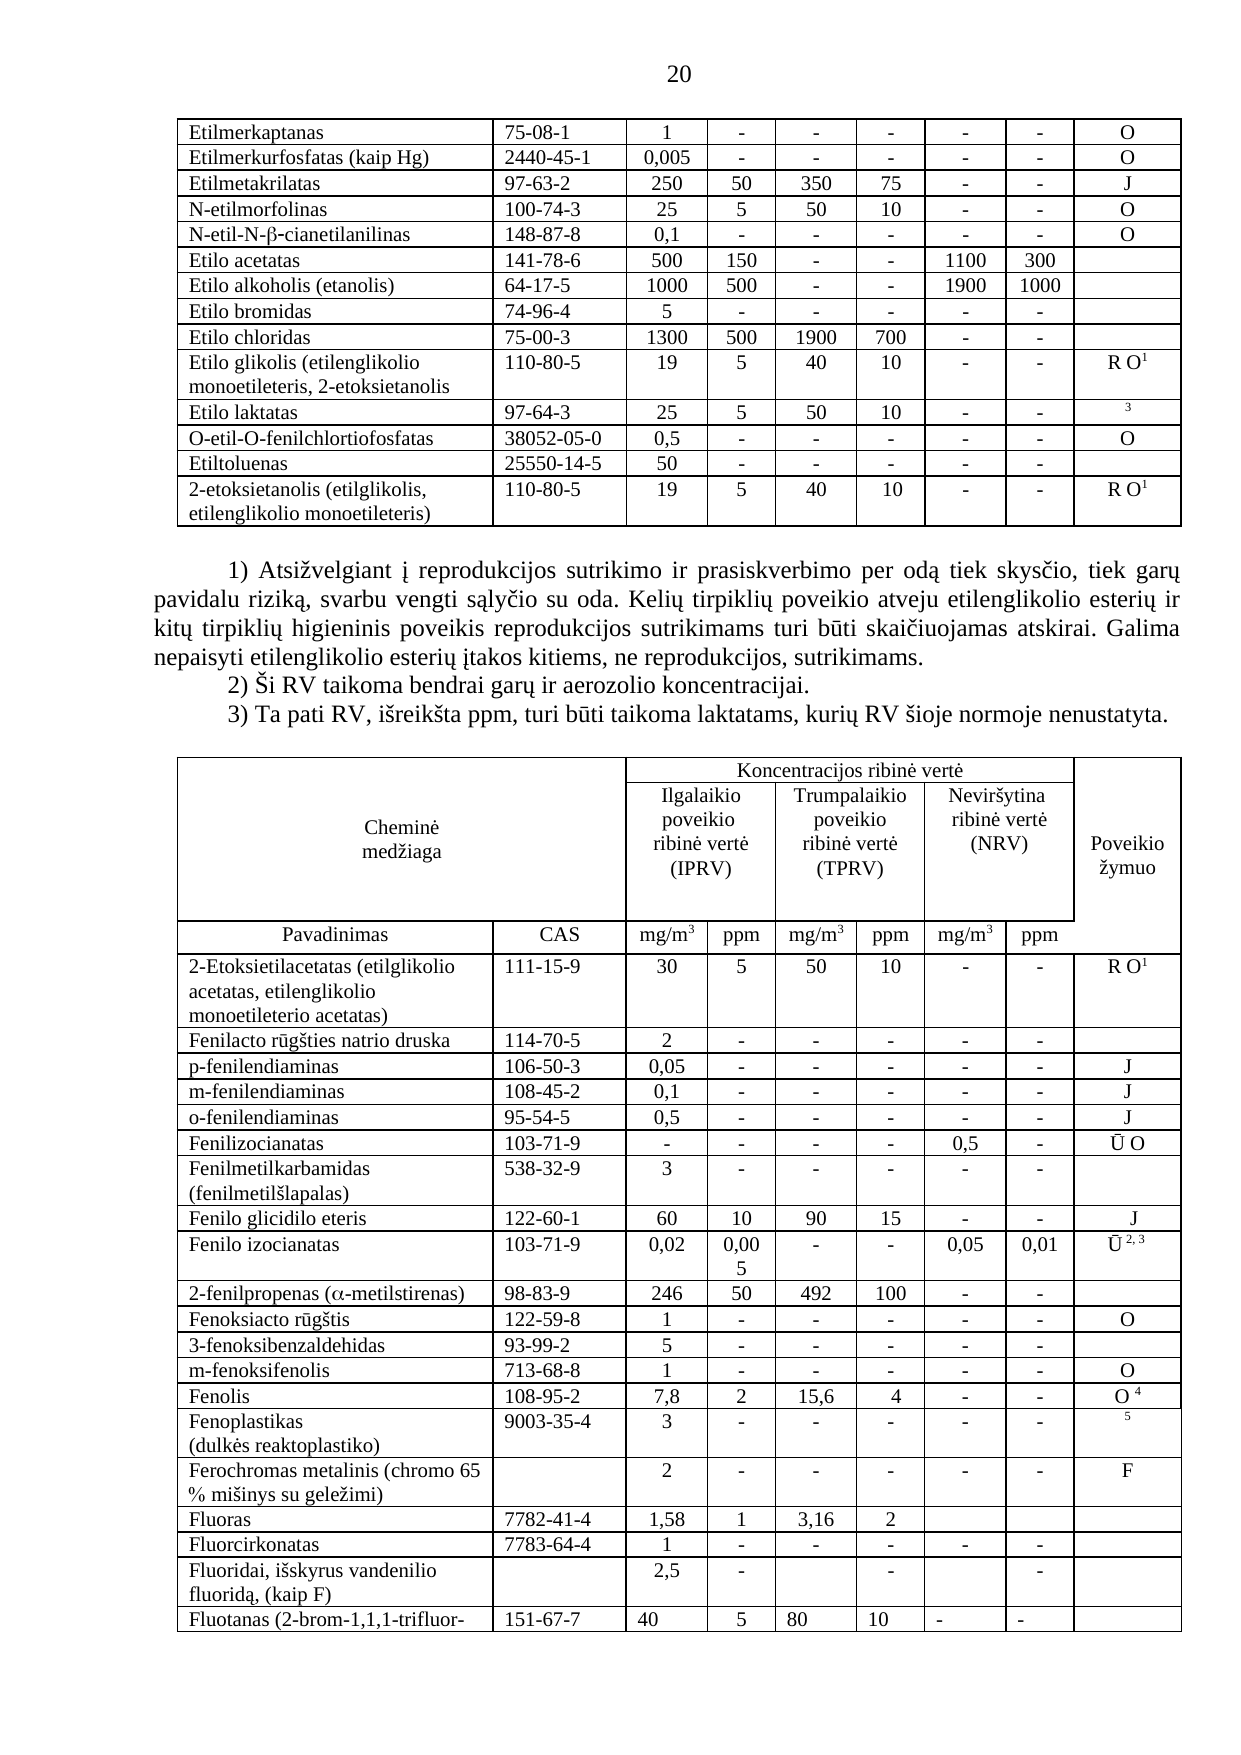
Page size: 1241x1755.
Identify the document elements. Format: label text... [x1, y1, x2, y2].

table_cell 25550-14-5 [494, 451, 626, 475]
table_cell Etilo acetatas [178, 248, 492, 272]
table_cell [925, 1507, 1005, 1531]
table_cell [1075, 325, 1180, 349]
table_cell Fenilmetilkarbamidas (fenilmetilšlapalas) [178, 1156, 492, 1204]
table_cell 103-71-9 [494, 1131, 625, 1155]
table_cell - [1007, 1281, 1073, 1305]
table_cell [1075, 1028, 1180, 1052]
table_cell 1 [708, 1507, 775, 1531]
table_cell 141-78-6 [494, 248, 626, 272]
table_cell Ferochromas metalinis (chromo 65  mišinys su geležimi) [178, 1458, 492, 1506]
table_cell 90 [776, 1206, 856, 1230]
table_cell - [776, 145, 856, 169]
table_cell - [1007, 1384, 1073, 1408]
table_cell 2-etoksietanolis (etilglikolis, etilenglikolio monoetileteris) [178, 477, 492, 525]
table_cell 1100 [926, 248, 1005, 272]
table_cell - [1007, 1206, 1073, 1230]
table_cell - [708, 1054, 775, 1078]
table_cell [925, 1558, 1005, 1606]
table_cell 5 [708, 400, 775, 424]
table_cell 0,005 [708, 1232, 775, 1280]
table_cell - [857, 451, 924, 475]
table_cell Fluotanas (2-brom-1,1,1-trifluor- [178, 1607, 492, 1631]
table_cell R O1 [1075, 350, 1180, 398]
table_cell 3 [627, 1156, 707, 1204]
table_cell mg/m3 [627, 922, 707, 953]
table_cell 250 [627, 171, 707, 195]
table_cell - [776, 299, 856, 323]
table_cell [1075, 1281, 1180, 1305]
table_cell - [857, 426, 924, 450]
table_cell 50 [708, 1281, 775, 1305]
table_cell 5 [708, 197, 775, 221]
table_cell 2 [857, 1507, 924, 1531]
table_cell 1 [627, 1307, 707, 1331]
table_cell 50 [776, 197, 856, 221]
table_cell 10 [857, 1607, 924, 1631]
table_cell - [1007, 1156, 1073, 1204]
table_cell O [1075, 222, 1180, 246]
table_cell 74-96-4 [494, 299, 626, 323]
table_cell - [925, 1054, 1005, 1078]
table_cell - [708, 1156, 775, 1204]
table_cell - [925, 1533, 1005, 1556]
table_cell - [1007, 1607, 1073, 1631]
table_cell - [857, 1156, 924, 1204]
table_cell 10 [857, 197, 924, 221]
table_cell 25 [627, 400, 707, 424]
table_cell N-etil-N-cianetilanilinas [178, 222, 492, 246]
table_cell Etilo glikolis (etilenglikolio monoetileteris, 2-etoksietanolis [178, 350, 492, 398]
table_cell [1075, 1507, 1181, 1531]
table_cell - [926, 222, 1005, 246]
table_cell 5 [627, 299, 707, 323]
table_cell 246 [627, 1281, 707, 1305]
table_cell - [857, 1409, 924, 1457]
table_cell 75-08-1 [494, 120, 626, 144]
table_cell 0,05 [627, 1054, 707, 1078]
table_cell 50 [627, 451, 707, 475]
table_cell - [925, 1080, 1005, 1103]
table_cell - [776, 222, 856, 246]
table_cell - [1007, 451, 1073, 475]
table_cell 538-32-9 [494, 1156, 625, 1204]
table_cell Etilo alkoholis (etanolis) [178, 273, 492, 297]
table_cell 2-fenilpropenas (-metilstirenas) [178, 1281, 492, 1305]
table_cell 106-50-3 [494, 1054, 625, 1078]
table_cell - [1007, 1533, 1073, 1556]
table_cell - [708, 299, 775, 323]
table_cell - [926, 145, 1005, 169]
table_cell O [1075, 197, 1180, 221]
table_cell 98-83-9 [494, 1281, 625, 1305]
text 3) Ta pati RV, išreikšta ppm, turi būti taikoma laktatams, kurių RV šioje normoje nenustatyta. [153, 699, 1181, 728]
table_cell - [1007, 1558, 1073, 1606]
table_cell - [1007, 1131, 1073, 1155]
table_cell 0,02 [627, 1232, 707, 1280]
table_cell 75-00-3 [494, 325, 626, 349]
table_cell - [1007, 1458, 1073, 1506]
table_cell Etilo bromidas [178, 299, 492, 323]
table_cell - [708, 1080, 775, 1103]
table_cell 40 [776, 350, 856, 398]
table_cell Ū 2, 3 [1075, 1232, 1180, 1280]
table_cell 40 [627, 1607, 707, 1631]
table_cell 111-15-9 [494, 955, 625, 1027]
table_cell - [776, 1409, 856, 1457]
table_cell - [925, 1307, 1005, 1331]
table_cell 2 [627, 1028, 707, 1052]
table_cell - [925, 1358, 1005, 1382]
table_cell 100 [857, 1281, 924, 1305]
table_cell - [925, 1281, 1005, 1305]
table_cell O 4 [1075, 1384, 1180, 1408]
table_cell - [776, 1458, 856, 1506]
table_cell 0,01 [1007, 1232, 1073, 1280]
table_cell - [857, 273, 924, 297]
table_cell Fenoksiacto rūgštis [178, 1307, 492, 1331]
table_cell 1300 [627, 325, 707, 349]
table_cell - [776, 1054, 856, 1078]
table_cell [1007, 1507, 1073, 1531]
table_cell - [776, 1358, 856, 1382]
table_cell [494, 1458, 625, 1506]
table_cell 80 [776, 1607, 856, 1631]
table_cell 4 [857, 1384, 924, 1408]
table_cell - [776, 1080, 856, 1103]
table_cell - [925, 1409, 1005, 1457]
table_cell 3 [627, 1409, 707, 1457]
table_cell - [708, 1558, 775, 1606]
text 2) Ši RV taikoma bendrai garų ir aerozolio koncentracijai. [153, 670, 1181, 699]
table_cell 2 [708, 1384, 775, 1408]
table_cell - [857, 1533, 924, 1556]
table_cell 5 [708, 477, 775, 525]
table_cell Etiltoluenas [178, 451, 492, 475]
table_cell [776, 1558, 856, 1606]
table_cell - [857, 222, 924, 246]
table_cell - [925, 955, 1005, 1027]
table_cell 1000 [627, 273, 707, 297]
table_cell [1075, 1333, 1180, 1357]
table_cell - [708, 426, 775, 450]
table_cell 0,1 [627, 222, 707, 246]
table_cell - [925, 1105, 1005, 1129]
table_cell [1075, 451, 1180, 475]
table_cell - [627, 1131, 707, 1155]
table_cell - [926, 197, 1005, 221]
table_cell - [776, 1028, 856, 1052]
table_cell - [1007, 171, 1073, 195]
table_cell 75 [857, 171, 924, 195]
table_cell - [776, 426, 856, 450]
table_cell 50 [708, 171, 775, 195]
table_cell 500 [708, 325, 775, 349]
table_cell - [1007, 400, 1073, 424]
table_cell - [926, 400, 1005, 424]
table_cell 40 [776, 477, 856, 525]
table_cell 1900 [776, 325, 856, 349]
table_cell m-fenoksifenolis [178, 1358, 492, 1382]
table_cell 50 [776, 400, 856, 424]
table_cell Fenilacto rūgšties natrio druska [178, 1028, 492, 1052]
table_cell - [1007, 426, 1073, 450]
table_cell - [708, 1358, 775, 1382]
table_header Koncentracijos ribinė vertė [627, 758, 1073, 782]
table_cell 3,16 [776, 1507, 856, 1531]
table_cell Etilo chloridas [178, 325, 492, 349]
table_cell - [1007, 299, 1073, 323]
table_cell Neviršytina ribinė vertė (NRV) [925, 783, 1073, 920]
table_cell - [776, 1105, 856, 1129]
table_cell O [1075, 1358, 1180, 1382]
table_cell 7782-41-4 [494, 1507, 625, 1531]
table_cell 5 [1075, 1409, 1181, 1457]
table_cell Etilmetakrilatas [178, 171, 492, 195]
table_cell - [925, 1458, 1005, 1506]
table_cell 500 [627, 248, 707, 272]
table_cell - [776, 120, 856, 144]
table_cell - [1007, 222, 1073, 246]
table_cell [1075, 1533, 1181, 1556]
table_cell 110-80-5 [494, 477, 626, 525]
table_cell ppm [708, 922, 775, 953]
table_cell 19 [627, 350, 707, 398]
table_cell 2,5 [627, 1558, 707, 1606]
table_cell Etilo laktatas [178, 400, 492, 424]
table_cell O [1075, 120, 1180, 144]
table_cell - [857, 1458, 924, 1506]
table_cell - [857, 1333, 924, 1357]
table_cell - [708, 1409, 775, 1457]
table_cell o-fenilendiaminas [178, 1105, 492, 1129]
table_cell - [776, 1232, 856, 1280]
table_cell - [708, 1533, 775, 1556]
table_cell Fenilo izocianatas [178, 1232, 492, 1280]
table_cell - [708, 120, 775, 144]
table_cell - [1007, 120, 1073, 144]
table_cell - [857, 299, 924, 323]
table_cell m-fenilendiaminas [178, 1080, 492, 1103]
table_cell R O1 [1075, 477, 1180, 525]
table_cell - [776, 1333, 856, 1357]
table_cell J [1075, 1105, 1180, 1129]
table_cell - [925, 1384, 1005, 1408]
table_cell J [1075, 1080, 1180, 1103]
table_cell - [926, 451, 1005, 475]
table_cell 114-70-5 [494, 1028, 625, 1052]
table_cell - [926, 477, 1005, 525]
table_cell Ū O [1075, 1131, 1180, 1155]
table_cell O [1075, 145, 1180, 169]
table_cell 5 [708, 955, 775, 1027]
table_cell 60 [627, 1206, 707, 1230]
table_cell - [857, 1054, 924, 1078]
table_cell - [925, 1156, 1005, 1204]
table_cell 492 [776, 1281, 856, 1305]
table_cell 93-99-2 [494, 1333, 625, 1357]
table_cell - [926, 120, 1005, 144]
table_cell - [857, 1080, 924, 1103]
table_cell 100-74-3 [494, 197, 626, 221]
table_cell 5 [708, 350, 775, 398]
table_cell 150 [708, 248, 775, 272]
table_cell 38052-05-0 [494, 426, 626, 450]
table_cell 10 [857, 400, 924, 424]
table_cell Pavadinimas [178, 922, 492, 953]
table_cell 0,005 [627, 145, 707, 169]
table_cell Etilmerkurfosfatas (kaip Hg) [178, 145, 492, 169]
table_cell J [1075, 171, 1180, 195]
table_cell 1000 [1007, 273, 1073, 297]
table_cell 108-45-2 [494, 1080, 625, 1103]
table_cell - [925, 1028, 1005, 1052]
table_cell - [1007, 350, 1073, 398]
table_cell - [708, 1131, 775, 1155]
table_cell O-etil-O-fenilchlortiofosfatas [178, 426, 492, 450]
table_cell O [1075, 426, 1180, 450]
table_cell 0,1 [627, 1080, 707, 1103]
table_cell - [926, 350, 1005, 398]
text 1) Atsižvelgiant į reprodukcijos sutrikimo ir prasiskverbimo per odą tiek skysčio, tiek garų pavidalu riziką, svarbu vengti sąlyčio su oda. Kelių tirpiklių poveikio atveju etilenglikolio esterių ir kitų tirpiklių higieninis poveikis reprodukcijos sutrikimams turi būti skaičiuojamas atskirai. Galima nepaisyti etilenglikolio esterių įtakos kitiems, ne reprodukcijos, sutrikimams. [153, 555, 1181, 670]
table_cell - [857, 1358, 924, 1382]
table_cell - [857, 145, 924, 169]
table_cell - [857, 248, 924, 272]
table_cell F [1075, 1458, 1181, 1506]
table_cell 10 [857, 477, 924, 525]
table_cell 0,5 [627, 426, 707, 450]
table_cell 25 [627, 197, 707, 221]
table_cell 1,58 [627, 1507, 707, 1531]
table_cell Ilgalaikio poveikio ribinė vertė (IPRV) [627, 783, 775, 920]
table_cell - [776, 451, 856, 475]
table_cell - [1007, 477, 1073, 525]
table_cell - [1007, 197, 1073, 221]
table_cell 500 [708, 273, 775, 297]
table_cell Fenolis [178, 1384, 492, 1408]
table_header Cheminė medžiaga [178, 758, 625, 920]
table_cell - [708, 1307, 775, 1331]
table_cell 151-67-7 [494, 1607, 625, 1631]
table_cell 15 [857, 1206, 924, 1230]
table_cell - [708, 1105, 775, 1129]
table_cell - [1007, 1054, 1073, 1078]
table_cell - [776, 1533, 856, 1556]
table_cell 5 [708, 1607, 775, 1631]
table_cell - [776, 1156, 856, 1204]
table_cell 97-64-3 [494, 400, 626, 424]
table_cell - [857, 1307, 924, 1331]
table_cell 2-Etoksietilacetatas (etilglikolio acetatas, etilenglikolio monoetileterio acetatas) [178, 955, 492, 1027]
table_cell [1075, 1558, 1181, 1606]
table_cell - [926, 171, 1005, 195]
table_cell - [857, 120, 924, 144]
table_cell - [776, 1307, 856, 1331]
table_cell [494, 1558, 625, 1606]
table_cell 300 [1007, 248, 1073, 272]
table_cell 108-95-2 [494, 1384, 625, 1408]
table_cell - [926, 426, 1005, 450]
table_cell O [1075, 1307, 1180, 1331]
table_cell - [926, 299, 1005, 323]
table_cell - [857, 1131, 924, 1155]
table_cell 103-71-9 [494, 1232, 625, 1280]
table_cell Fenilo glicidilo eteris [178, 1206, 492, 1230]
table_cell J [1075, 1054, 1180, 1078]
table_cell 50 [776, 955, 856, 1027]
table_cell Fluoridai, išskyrus vandenilio fluoridą, (kaip F) [178, 1558, 492, 1606]
table_cell - [925, 1607, 1005, 1631]
table_cell 3 [1075, 400, 1180, 424]
table_cell 95-54-5 [494, 1105, 625, 1129]
table_cell 15,6 [776, 1384, 856, 1408]
table_cell - [926, 325, 1005, 349]
table_cell 148-87-8 [494, 222, 626, 246]
table_cell Trumpalaikio poveikio ribinė vertė (TPRV) [776, 783, 924, 920]
table_cell [1075, 1607, 1181, 1631]
table_cell - [708, 1458, 775, 1506]
table_cell mg/m3 [925, 922, 1005, 953]
table_cell 110-80-5 [494, 350, 626, 398]
table_cell R O1 [1075, 955, 1180, 1027]
table_cell 19 [627, 477, 707, 525]
table_cell 1900 [926, 273, 1005, 297]
table_cell - [1007, 955, 1073, 1027]
table_cell - [776, 248, 856, 272]
table_cell 10 [857, 955, 924, 1027]
table_cell Fenilizocianatas [178, 1131, 492, 1155]
table_cell 5 [627, 1333, 707, 1357]
table_cell - [1007, 1028, 1073, 1052]
table_cell - [1007, 1409, 1073, 1457]
table_cell - [1007, 1080, 1073, 1103]
table_cell 3-fenoksibenzaldehidas [178, 1333, 492, 1357]
table_cell 122-60-1 [494, 1206, 625, 1230]
table_cell 122-59-8 [494, 1307, 625, 1331]
table_cell [1075, 299, 1180, 323]
table_cell - [1007, 145, 1073, 169]
table_cell - [857, 1028, 924, 1052]
table_cell 0,5 [925, 1131, 1005, 1155]
table_cell - [1007, 1105, 1073, 1129]
table_cell - [776, 1131, 856, 1155]
table_cell - [857, 1105, 924, 1129]
table_cell - [1007, 1307, 1073, 1331]
table_cell - [1007, 1358, 1073, 1382]
table_cell [1075, 1156, 1180, 1204]
table_cell Fluorcirkonatas [178, 1533, 492, 1556]
table_cell 0,5 [627, 1105, 707, 1129]
table_cell - [857, 1558, 924, 1606]
table_cell - [776, 273, 856, 297]
table_cell J [1075, 1206, 1180, 1230]
table_cell ppm [857, 922, 924, 953]
table_cell 700 [857, 325, 924, 349]
table_cell N-etilmorfolinas [178, 197, 492, 221]
table_cell 7783-64-4 [494, 1533, 625, 1556]
table_cell 713-68-8 [494, 1358, 625, 1382]
table_cell CAS [494, 922, 625, 953]
table_cell [1075, 248, 1180, 272]
table_cell 1 [627, 120, 707, 144]
table_cell Etilmerkaptanas [178, 120, 492, 144]
table_cell mg/m3 [776, 922, 856, 953]
table_cell Fluoras [178, 1507, 492, 1531]
table_cell - [1007, 325, 1073, 349]
table_cell ppm [1007, 922, 1074, 953]
table_header Poveikio žymuo [1074, 758, 1180, 953]
table_cell 10 [708, 1206, 775, 1230]
table_cell - [1007, 1333, 1073, 1357]
table_cell - [708, 1028, 775, 1052]
table_cell 9003-35-4 [494, 1409, 625, 1457]
table_cell - [708, 145, 775, 169]
table_cell 97-63-2 [494, 171, 626, 195]
table_cell 0,05 [925, 1232, 1005, 1280]
table_cell 10 [857, 350, 924, 398]
table_cell 7,8 [627, 1384, 707, 1408]
table_cell - [708, 222, 775, 246]
table_cell - [708, 1333, 775, 1357]
table_cell - [925, 1206, 1005, 1230]
table_cell [1075, 273, 1180, 297]
table_cell 64-17-5 [494, 273, 626, 297]
table_cell - [857, 1232, 924, 1280]
table_cell 1 [627, 1533, 707, 1556]
table_cell 30 [627, 955, 707, 1027]
table_cell Fenoplastikas (dulkės reaktoplastiko) [178, 1409, 492, 1457]
table_cell p-fenilendiaminas [178, 1054, 492, 1078]
table_cell - [925, 1333, 1005, 1357]
table_cell 350 [776, 171, 856, 195]
table_cell 1 [627, 1358, 707, 1382]
table_cell - [708, 451, 775, 475]
table_cell 2 [627, 1458, 707, 1506]
table_cell 2440-45-1 [494, 145, 626, 169]
